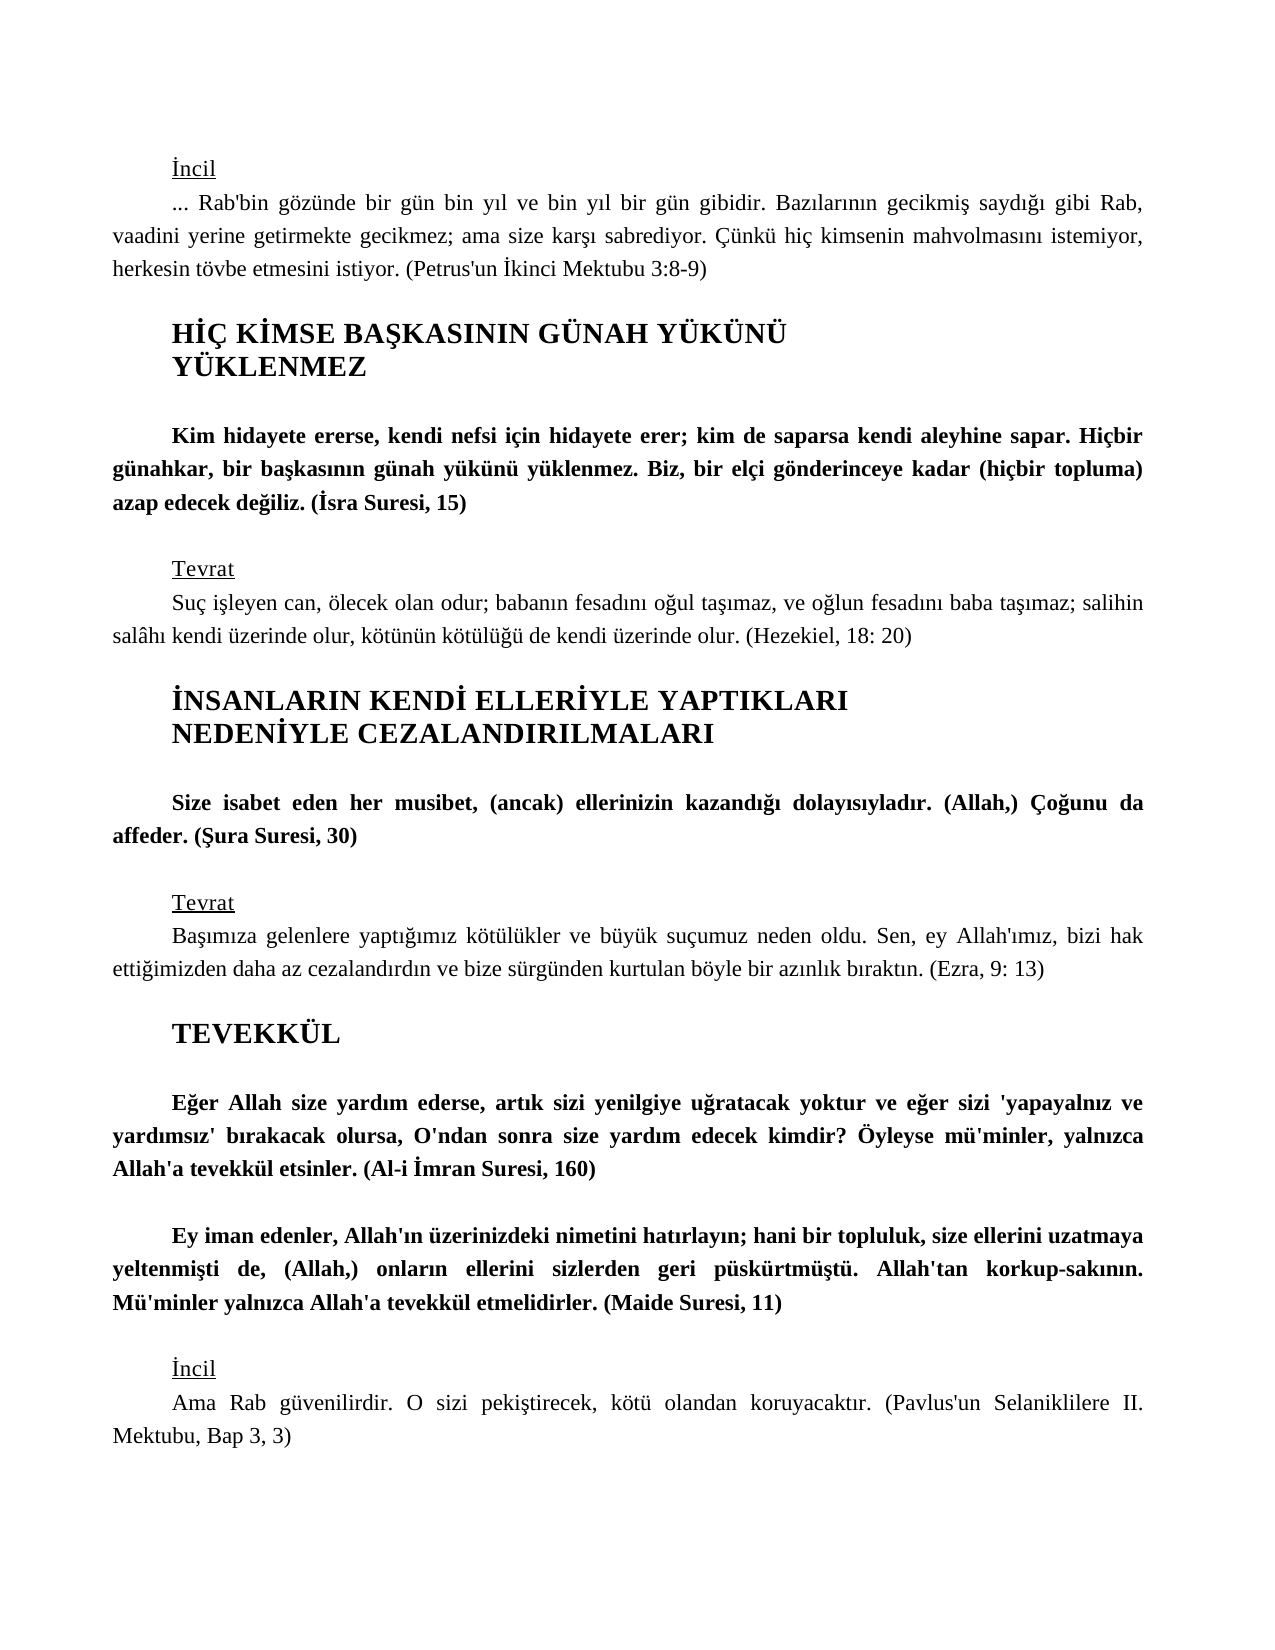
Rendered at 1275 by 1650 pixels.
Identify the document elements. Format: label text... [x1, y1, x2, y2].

text Suç işleyen can, ölecek olan odur; babanın fesadını oğul taşımaz, ve oğlun fesadını baba taşımaz; salihin salâhı kendi üzerinde olur, kötünün kötülüğü de kendi üzerinde olur. (Hezekiel, 18: 20) [112, 583, 1145, 650]
text ... Rab'bin gözünde bir gün bin yıl ve bin yıl bir gün gibidir. Bazılarının gecikmiş saydığı gibi Rab, vaadini yerine getirmekte gecikmez; ama size karşı sabrediyor. Çünkü hiç kimsenin mahvolmasını istemiyor, herkesin tövbe etmesini istiyor. (Petrus'un İkinci Mektubu 3:8-9) [112, 183, 1145, 283]
text Tevrat [112, 550, 1145, 583]
text Size isabet eden her musibet, (ancak) ellerinizin kazandığı dolayısıyladır. (Allah,) Çoğunu da affeder. (Şura Suresi, 30) [112, 783, 1145, 850]
text Başımıza gelenlere yaptığımız kötülükler ve büyük suçumuz neden oldu. Sen, ey Allah'ımız, bizi hak ettiğimizden daha az cezalandırdın ve bize sürgünden kurtulan böyle bir azınlık bıraktın. (Ezra, 9: 13) [112, 917, 1145, 983]
text TEVEKKÜL [112, 1017, 1145, 1050]
text İncil [112, 150, 1145, 183]
text İNSANLARIN KENDİ ELLERİYLE YAPTIKLARI [112, 683, 1145, 717]
text YÜKLENMEZ [112, 350, 1145, 383]
text Tevrat [112, 883, 1145, 917]
text HİÇ KİMSE BAŞKASININ GÜNAH YÜKÜNÜ [112, 317, 1145, 350]
text NEDENİYLE CEZALANDIRILMALARI [112, 717, 1145, 750]
text Ama Rab güvenilirdir. O sizi pekiştirecek, kötü olandan koruyacaktır. (Pavlus'un Selaniklilere II. Mektubu, Bap 3, 3) [112, 1383, 1145, 1450]
text İncil [112, 1350, 1145, 1383]
text Ey iman edenler, Allah'ın üzerinizdeki nimetini hatırlayın; hani bir topluluk, size ellerini uzatmaya yeltenmişti de, (Allah,) onların ellerini sizlerden geri püskürtmüştü. Allah'tan korkup-sakının. Mü'minler yalnızca Allah'a tevekkül etmelidirler. (Maide Suresi, 11) [112, 1217, 1145, 1317]
text Kim hidayete ererse, kendi nefsi için hidayete erer; kim de saparsa kendi aleyhine sapar. Hiçbir günahkar, bir başkasının günah yükünü yüklenmez. Biz, bir elçi gönderinceye kadar (hiçbir topluma) azap edecek değiliz. (İsra Suresi, 15) [112, 417, 1145, 517]
text Eğer Allah size yardım ederse, artık sizi yenilgiye uğratacak yoktur ve eğer sizi 'yapayalnız ve yardımsız' bırakacak olursa, O'ndan sonra size yardım edecek kimdir? Öyleyse mü'minler, yalnızca Allah'a tevekkül etsinler. (Al-i İmran Suresi, 160) [112, 1083, 1145, 1183]
